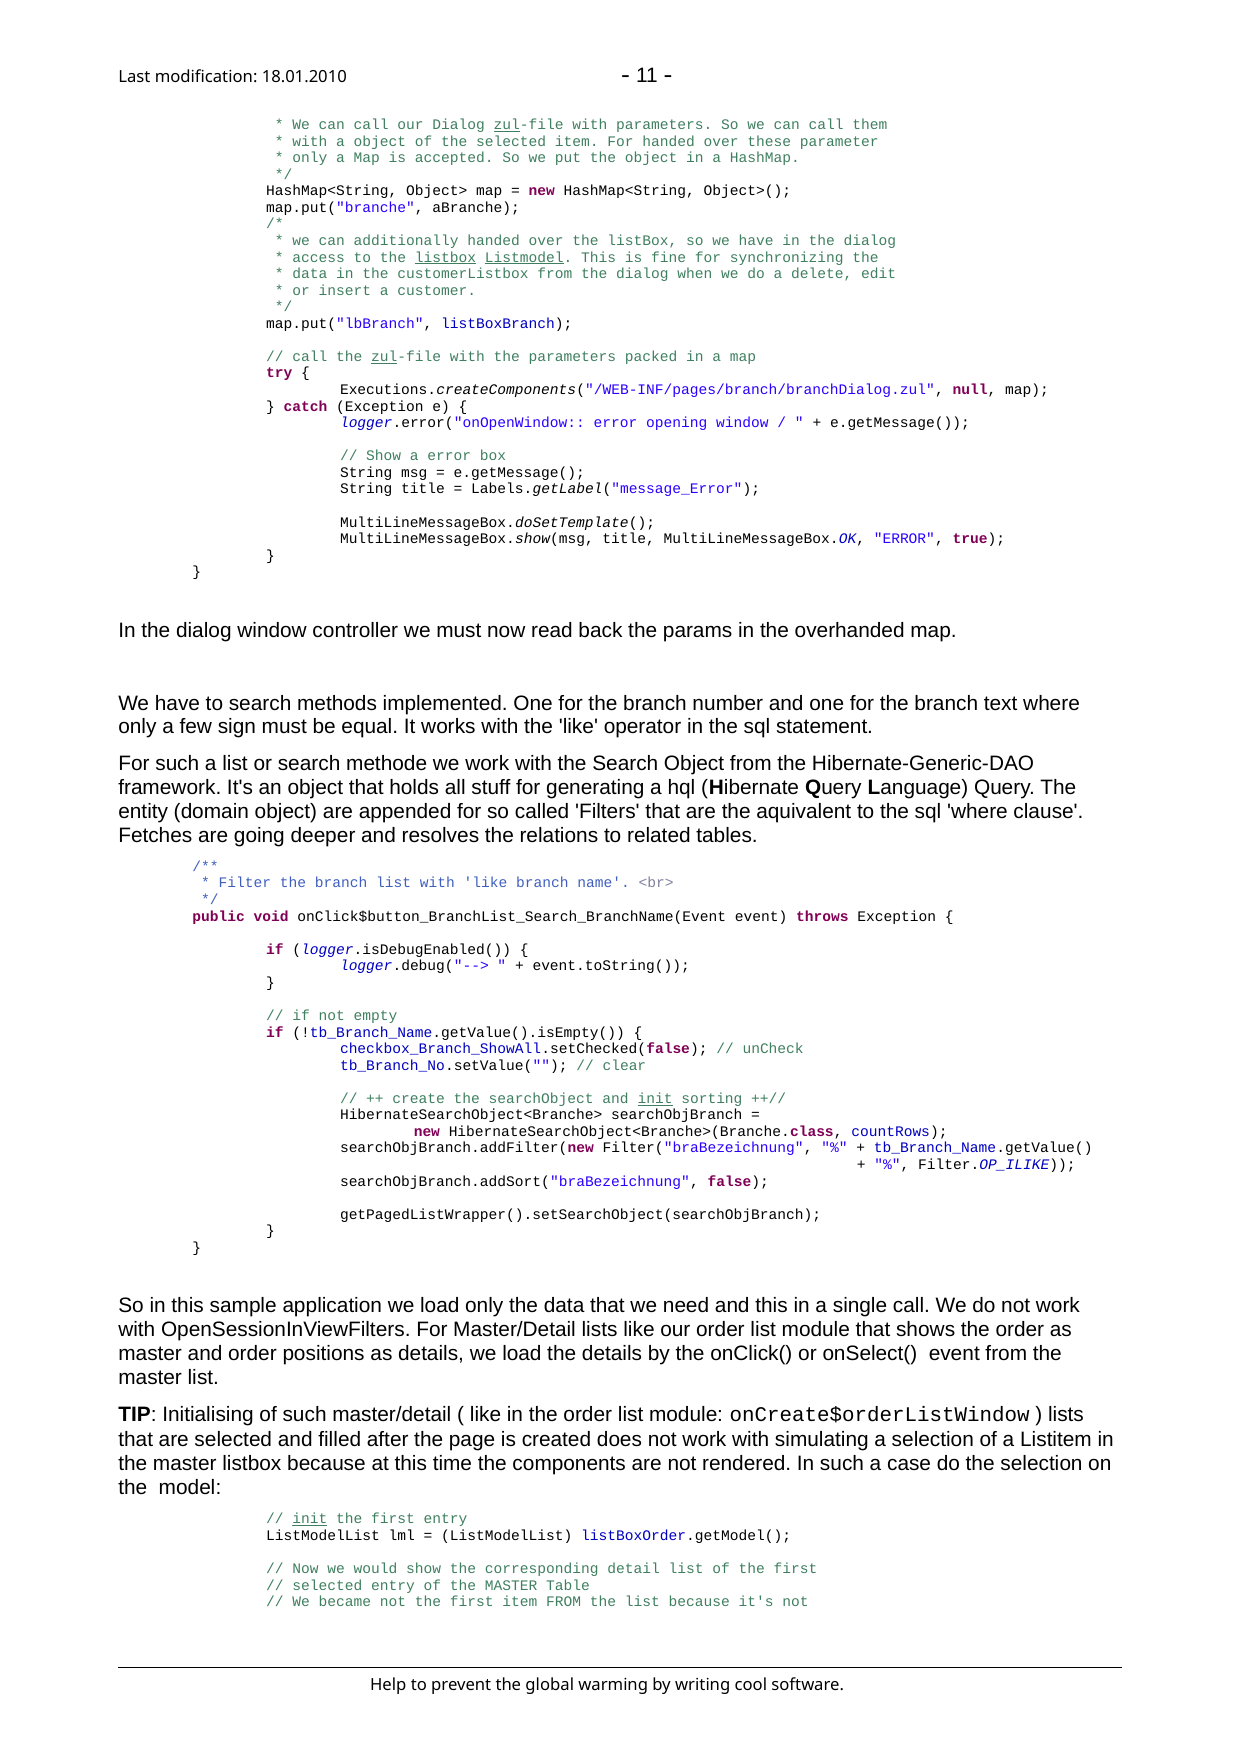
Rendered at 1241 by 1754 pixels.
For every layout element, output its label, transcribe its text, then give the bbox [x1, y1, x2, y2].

text For such a list or search methode we work with the Search Object from the Hibernate-Generic-DAO framework. It's an object that holds all stuff for generating a hql (Hibernate Query Language) Query. The entity (domain object) are appended for so called 'Filters' that are the aquivalent to the sql 'where clause'. Fetches are going deeper and resolves the relations to related tables. [118, 751, 1122, 847]
text if (!tb_Branch_Name.getValue().isEmpty()) { [118, 1025, 1122, 1041]
text * we can additionally handed over the listBox, so we have in the dialog [118, 233, 1122, 250]
text /* [118, 217, 1122, 233]
text logger.error("onOpenWindow:: error opening window / " + e.getMessage()); [118, 415, 1122, 432]
text */ [118, 167, 1122, 183]
text * with a object of the selected item. For handed over these parameter [118, 134, 1122, 150]
text public void onClick$button_BranchList_Search_BranchName(Event event) throws Exception { [118, 909, 1122, 925]
text // Show a error box [118, 448, 1122, 465]
text HashMap<String, Object> map = new HashMap<String, Object>(); [118, 183, 1122, 200]
text /** [118, 859, 1122, 876]
text String msg = e.getMessage(); [118, 465, 1122, 482]
text map.put("lbBranch", listBoxBranch); [118, 316, 1122, 333]
text So in this sample application we load only the data that we need and this in a single call. We do not work with OpenSessionInViewFilters. For Master/Detail lists like our order list module that shows the order as master and order positions as details, we load the details by the onClick() or onSelect() event from the master list. [118, 1293, 1122, 1389]
text } [118, 975, 1122, 992]
text // init the first entry [118, 1512, 1122, 1528]
text // if not empty [118, 1008, 1122, 1025]
text map.put("branche", aBranche); [118, 200, 1122, 217]
text tb_Branch_No.setValue(""); // clear [118, 1058, 1122, 1074]
text } [118, 564, 1122, 581]
text We have to search methods implemented. One for the branch number and one for the branch text where only a few sign must be equal. It works with the 'like' operator in the sql statement. [118, 690, 1122, 738]
text * or insert a customer. [118, 283, 1122, 299]
text searchObjBranch.addSort("braBezeichnung", false); [118, 1174, 1122, 1190]
text Executions.createComponents("/WEB-INF/pages/branch/branchDialog.zul", null, map); [118, 382, 1122, 399]
text } [118, 1223, 1122, 1240]
text TIP: Initialising of such master/detail ( like in the order list module: onCreate$orderListWindow ) lists that are selected and filled after the page is created does not work with simulating a selection of a Listitem in the master listbox because at this time the components are not rendered. In such a case do the selection on the model: [118, 1401, 1122, 1499]
text } [118, 1240, 1122, 1257]
text * Filter the branch list with 'like branch name'. <br> [118, 876, 1122, 892]
text + "%", Filter.OP_ILIKE)); [118, 1157, 1122, 1174]
text * only a Map is accepted. So we put the object in a HashMap. [118, 150, 1122, 167]
text * We can call our Dialog zul-file with parameters. So we can call them [118, 117, 1122, 134]
text // call the zul-file with the parameters packed in a map [118, 349, 1122, 366]
text In the dialog window controller we must now read back the params in the overhanded map. [118, 617, 1122, 641]
text * data in the customerListbox from the dialog when we do a delete, edit [118, 266, 1122, 283]
text logger.debug("--> " + event.toString()); [118, 958, 1122, 975]
text } [118, 548, 1122, 564]
text new HibernateSearchObject<Branche>(Branche.class, countRows); [118, 1124, 1122, 1141]
text HibernateSearchObject<Branche> searchObjBranch = [118, 1108, 1122, 1124]
text MultiLineMessageBox.show(msg, title, MultiLineMessageBox.OK, "ERROR", true); [118, 531, 1122, 548]
text // Now we would show the corresponding detail list of the first [118, 1561, 1122, 1578]
text ListModelList lml = (ListModelList) listBoxOrder.getModel(); [118, 1528, 1122, 1545]
text * access to the listbox Listmodel. This is fine for synchronizing the [118, 250, 1122, 266]
text if (logger.isDebugEnabled()) { [118, 942, 1122, 958]
text // ++ create the searchObject and init sorting ++// [118, 1091, 1122, 1108]
text } catch (Exception e) { [118, 399, 1122, 415]
text searchObjBranch.addFilter(new Filter("braBezeichnung", "%" + tb_Branch_Name.getValue() [118, 1141, 1122, 1157]
text */ [118, 892, 1122, 909]
text getPagedListWrapper().setSearchObject(searchObjBranch); [118, 1207, 1122, 1223]
text String title = Labels.getLabel("message_Error"); [118, 482, 1122, 498]
text // selected entry of the MASTER Table [118, 1578, 1122, 1594]
text // We became not the first item FROM the list because it's not [118, 1594, 1122, 1611]
text try { [118, 366, 1122, 382]
text MultiLineMessageBox.doSetTemplate(); [118, 515, 1122, 531]
text */ [118, 299, 1122, 316]
text checkbox_Branch_ShowAll.setChecked(false); // unCheck [118, 1041, 1122, 1058]
